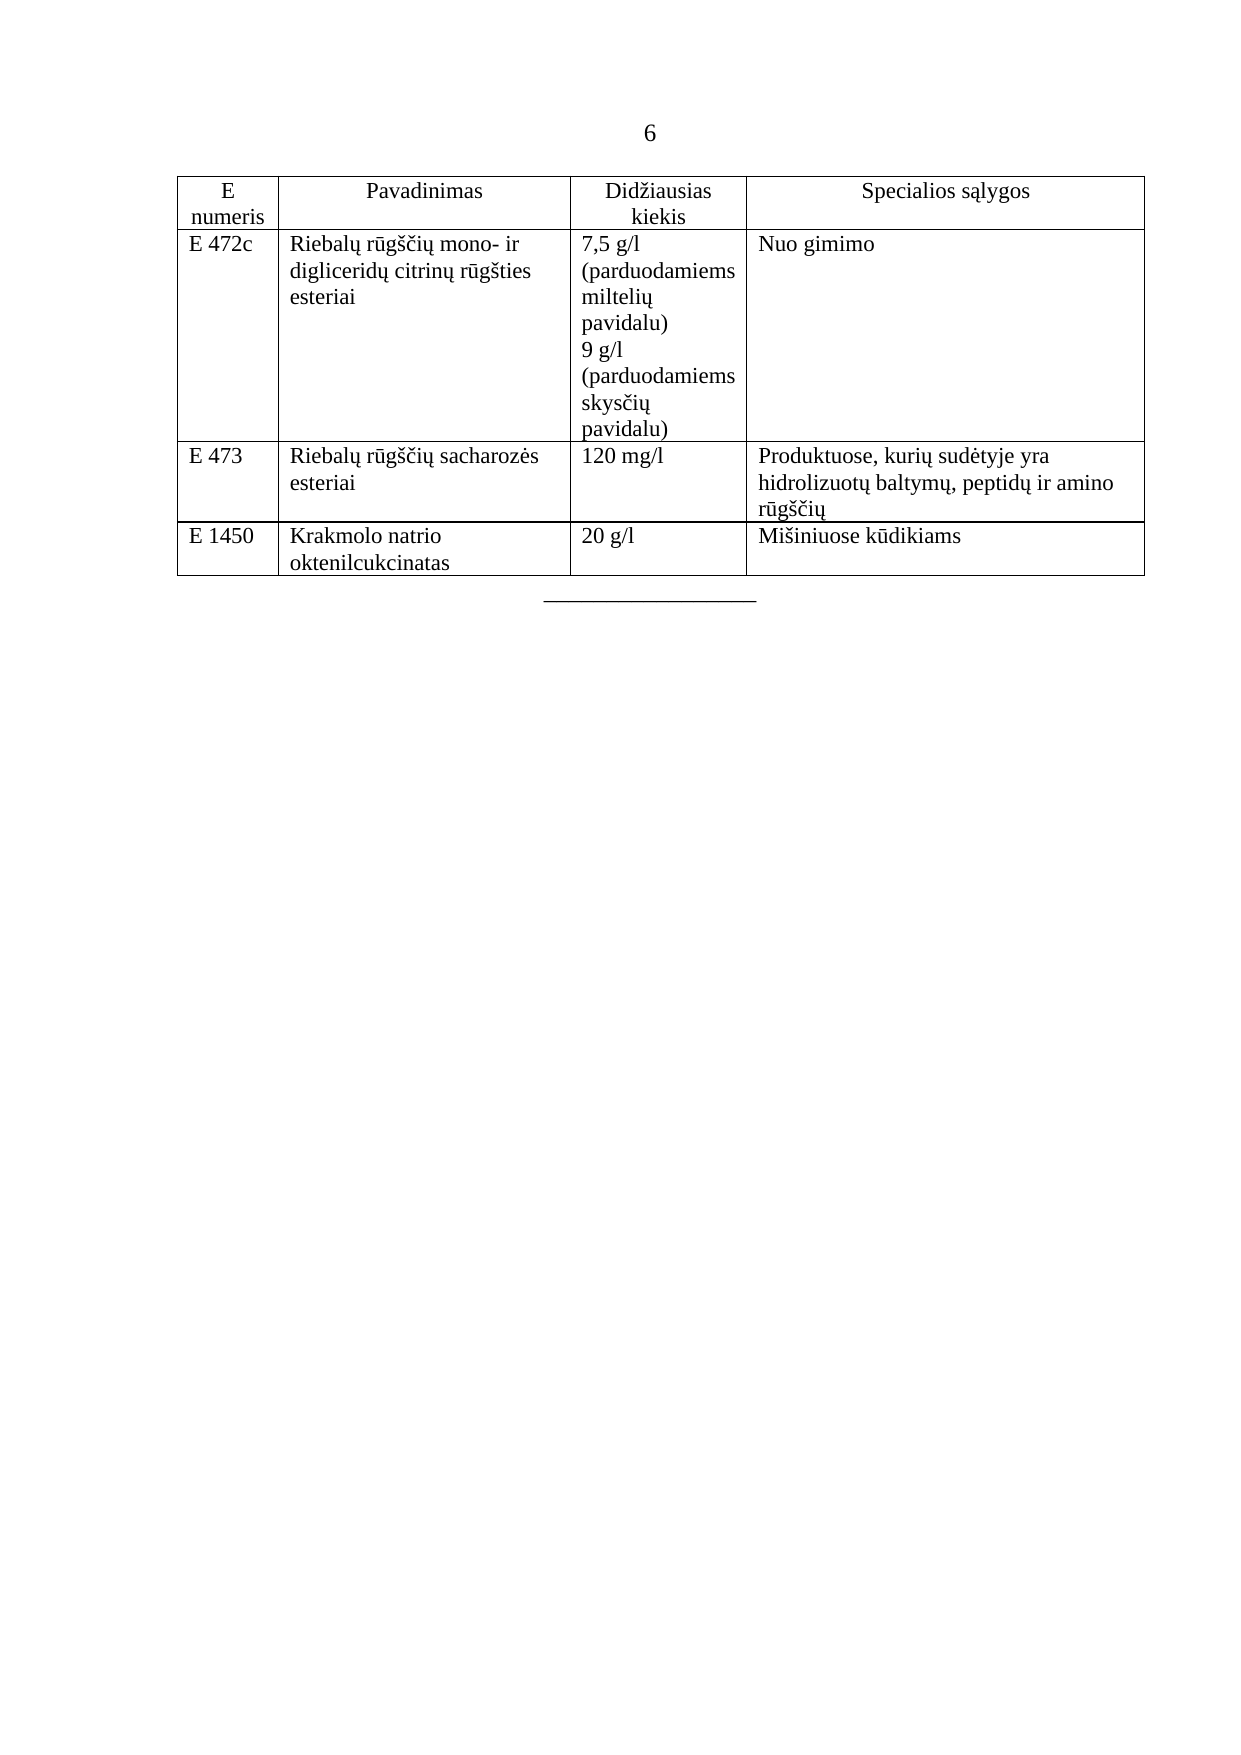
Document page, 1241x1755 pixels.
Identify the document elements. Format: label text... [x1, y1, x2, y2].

table_cell Krakmolo natrio oktenilcukcinatas [279, 523, 570, 575]
table_cell E 1450 [178, 523, 278, 575]
table_cell 20 g/l [571, 523, 746, 575]
table_cell E 473 [178, 442, 278, 521]
table_header Specialios sąlygos [747, 177, 1144, 229]
table_cell Riebalų rūgščių mono- ir digliceridų citrinų rūgšties esteriai [279, 230, 570, 441]
table_cell Riebalų rūgščių sacharozės esteriai [279, 442, 570, 521]
table_cell E 472c [178, 230, 278, 441]
table_header E numeris [178, 177, 278, 229]
text _________________ [177, 576, 1122, 605]
table_header Pavadinimas [279, 177, 570, 229]
table_cell Nuo gimimo [747, 230, 1144, 441]
table_cell Mišiniuose kūdikiams [747, 523, 1144, 575]
table_cell Produktuose, kurių sudėtyje yra hidrolizuotų baltymų, peptidų ir amino rūgščių [747, 442, 1144, 521]
table_header Didžiausias kiekis [571, 177, 746, 229]
table_cell 7,5 g/l (parduodamiems miltelių pavidalu) 9 g/l (parduodamiems skysčių pavidalu) [571, 230, 746, 441]
table_cell 120 mg/l [571, 442, 746, 521]
